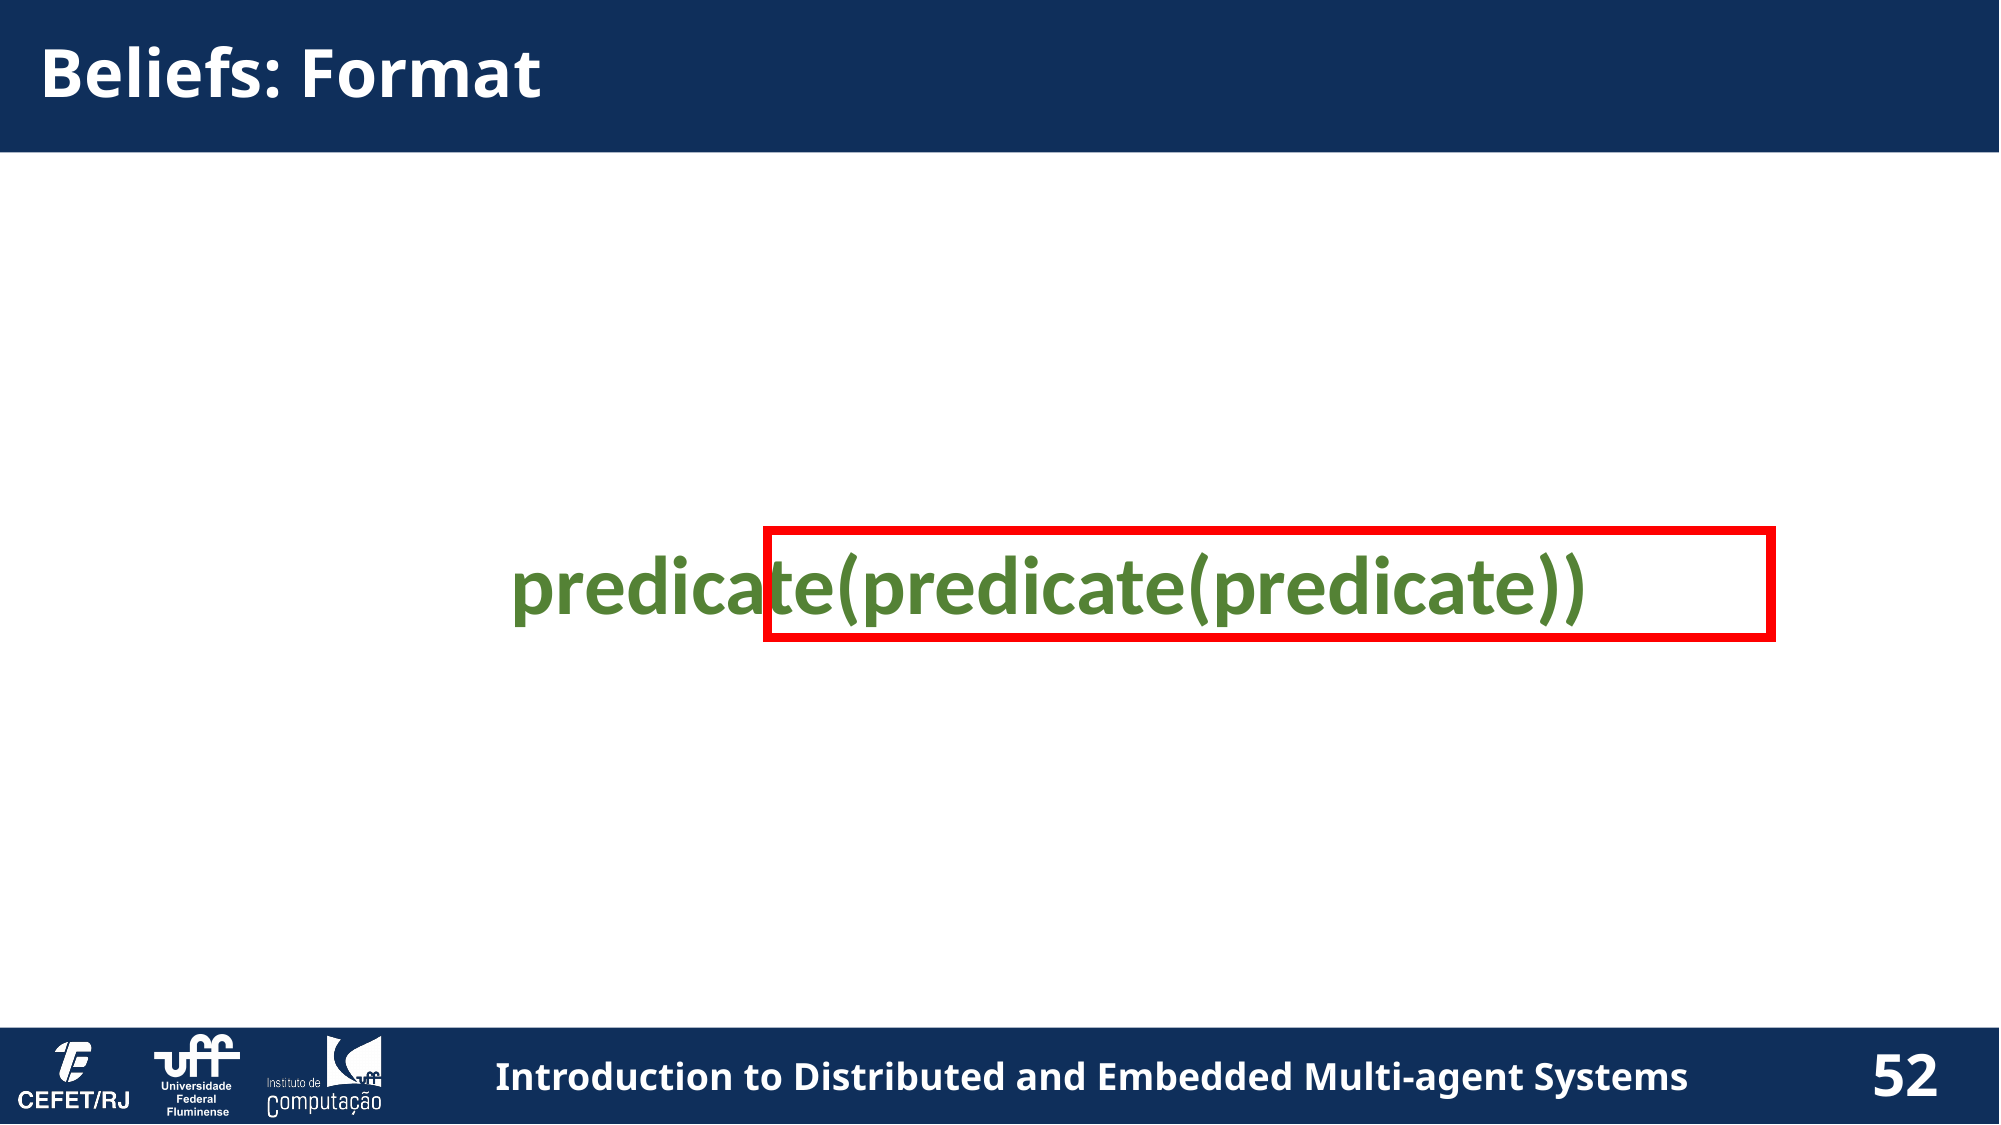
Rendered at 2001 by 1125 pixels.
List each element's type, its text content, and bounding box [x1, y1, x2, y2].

text_box Beliefs: Format [25, 23, 1999, 119]
text_box predicate(predicate(predicate)) [772, 535, 1766, 633]
picture [265, 1033, 383, 1118]
picture [153, 1033, 241, 1121]
text_box predicate(predicate(predicate)) [212, 523, 1907, 639]
picture [18, 1021, 129, 1125]
